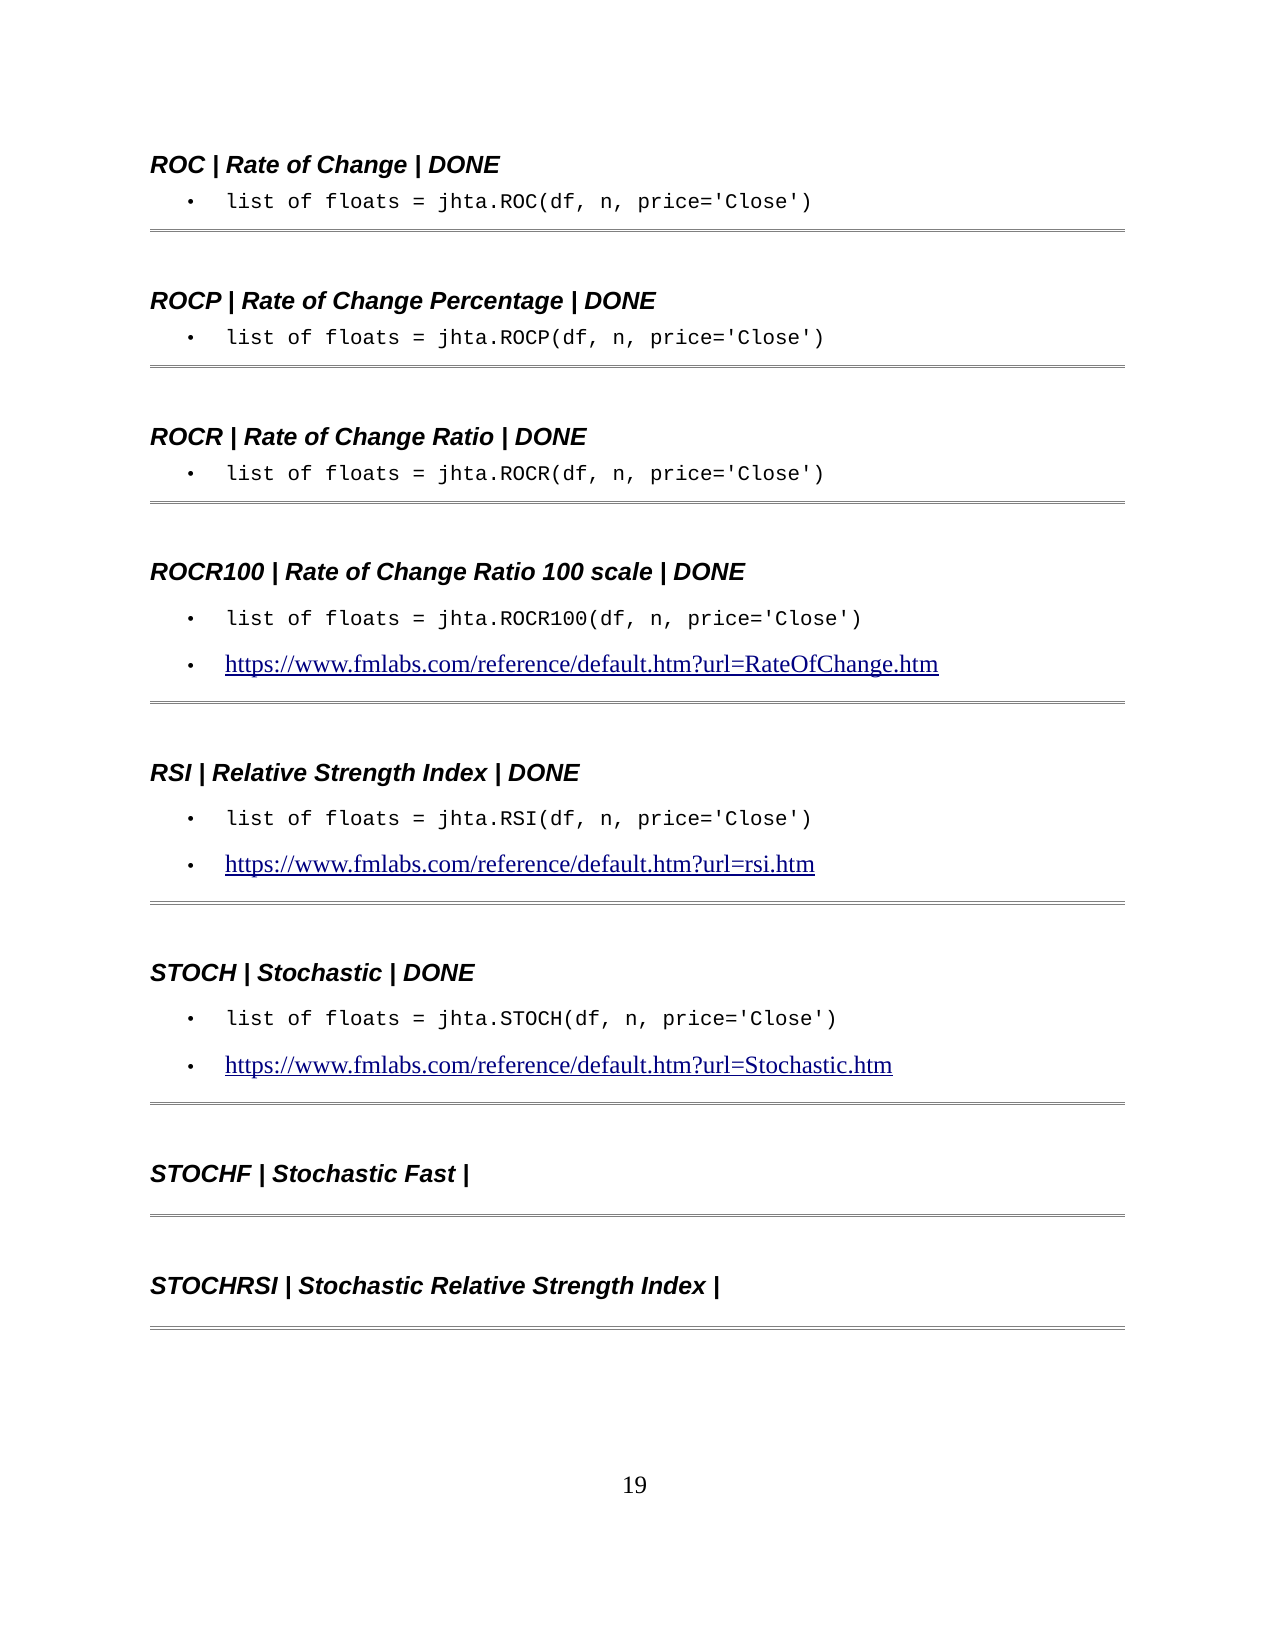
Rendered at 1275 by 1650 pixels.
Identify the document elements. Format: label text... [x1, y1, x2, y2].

list list of floats = jhta.STOCH(df, n, price='Close') [187, 1008, 1125, 1032]
list https://www.fmlabs.com/reference/default.htm?url=Stochastic.htm [187, 1050, 1125, 1079]
list list of floats = jhta.ROCR100(df, n, price='Close') [187, 607, 1125, 631]
list list of floats = jhta.ROCP(df, n, price='Close') [187, 327, 1125, 351]
subtitle STOCHF | Stochastic Fast | [150, 1159, 1125, 1187]
subtitle ROCR | Rate of Change Ratio | DONE [150, 422, 1125, 450]
subtitle ROCP | Rate of Change Percentage | DONE [150, 286, 1125, 314]
subtitle RSI | Relative Strength Index | DONE [150, 758, 1125, 786]
subtitle STOCHRSI | Stochastic Relative Strength Index | [150, 1271, 1125, 1299]
list list of floats = jhta.RSI(df, n, price='Close') [187, 808, 1125, 832]
subtitle ROC | Rate of Change | DONE [150, 150, 1125, 178]
list list of floats = jhta.ROC(df, n, price='Close') [187, 191, 1125, 215]
list https://www.fmlabs.com/reference/default.htm?url=rsi.htm [187, 849, 1125, 878]
subtitle ROCR100 | Rate of Change Ratio 100 scale | DONE [150, 557, 1125, 586]
list list of floats = jhta.ROCR(df, n, price='Close') [187, 463, 1125, 486]
list https://www.fmlabs.com/reference/default.htm?url=RateOfChange.htm [187, 649, 1125, 678]
subtitle STOCH | Stochastic | DONE [150, 958, 1125, 987]
